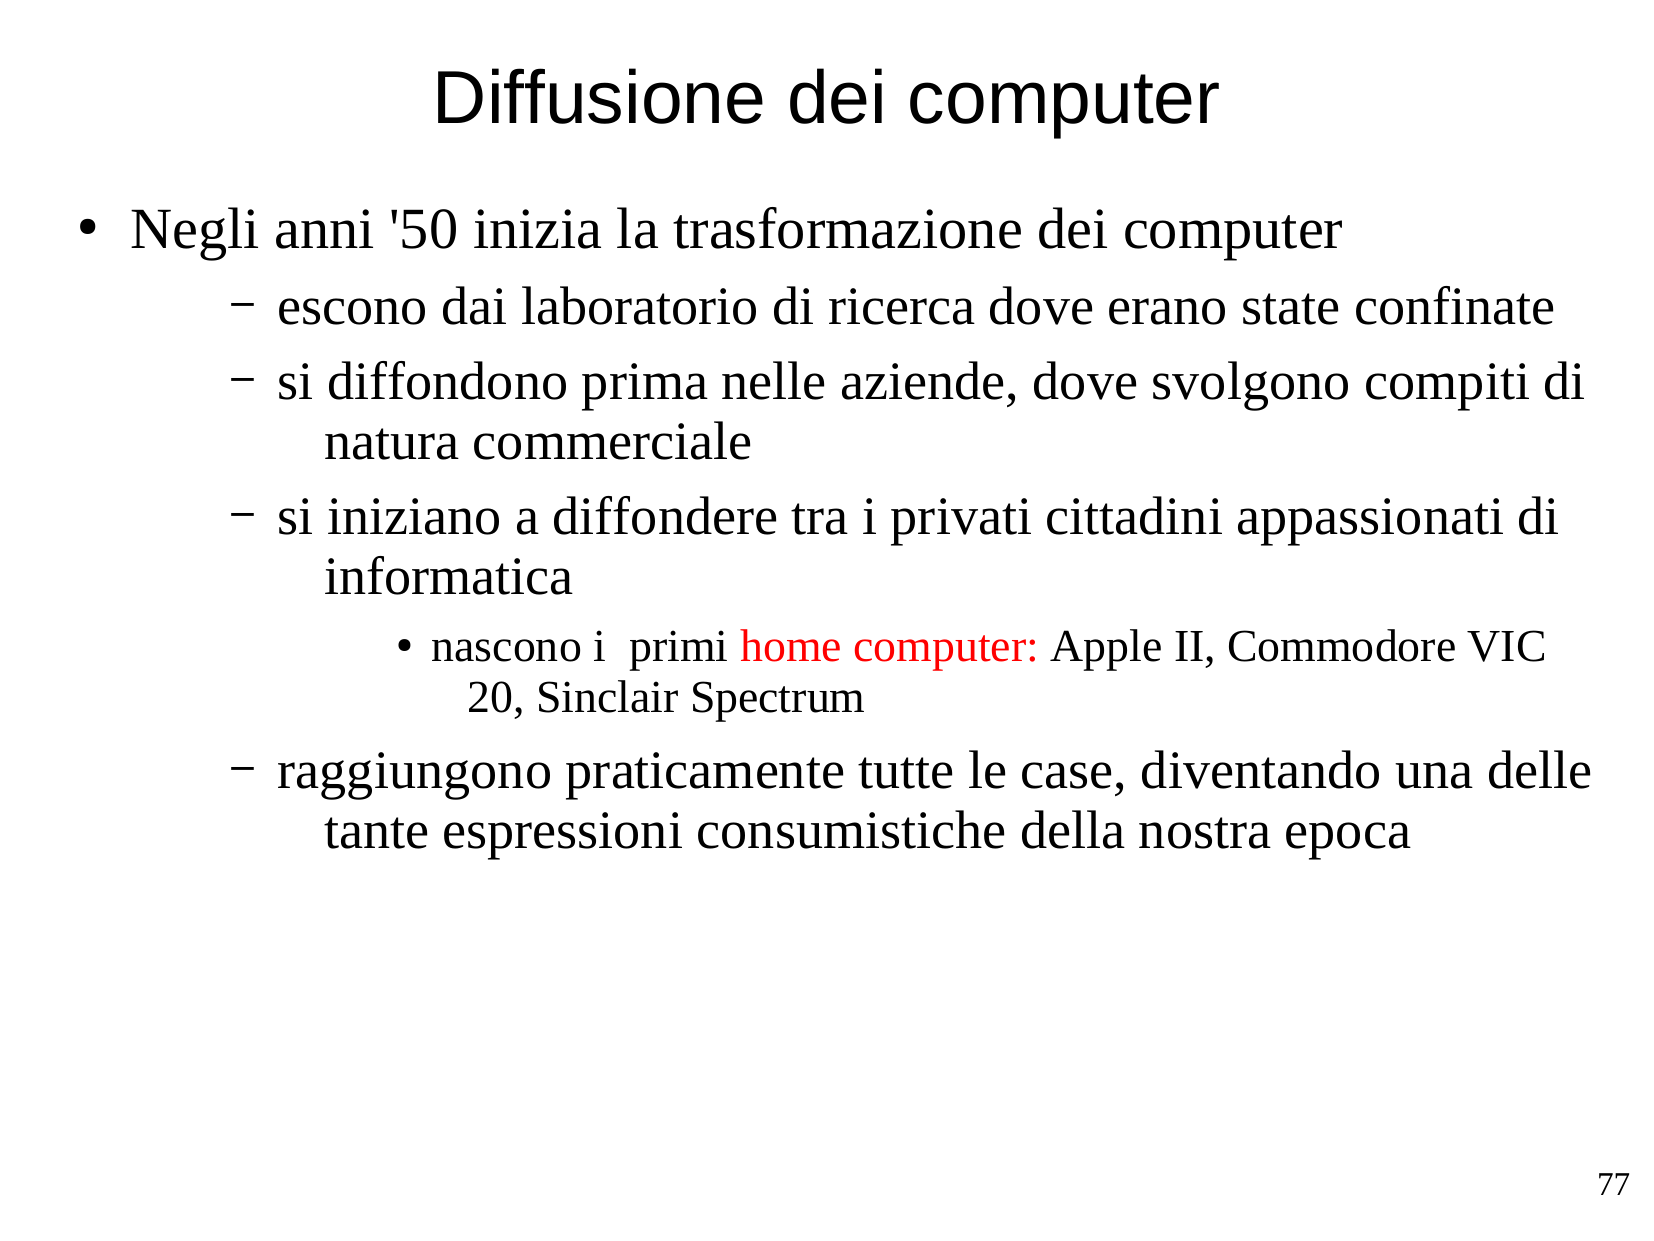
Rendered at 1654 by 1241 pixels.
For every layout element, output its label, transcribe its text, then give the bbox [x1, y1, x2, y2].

list Negli anni '50 inizia la trasformazione dei computer escono dai laboratorio di ricerca dove erano state confinate si diffondono prima nelle aziende, dove svolgono compiti di natura commerciale si iniziano a diffondere tra i privati cittadini appassionati di informatica nascono i primi home computer: Apple II, Commodore VIC 20, Sinclair Spectrum raggiungono praticamente tutte le case, diventando una delle tante espressioni consumistiche della nostra epoca [42, 196, 1612, 1187]
title Diffusione dei computer [37, 30, 1617, 166]
